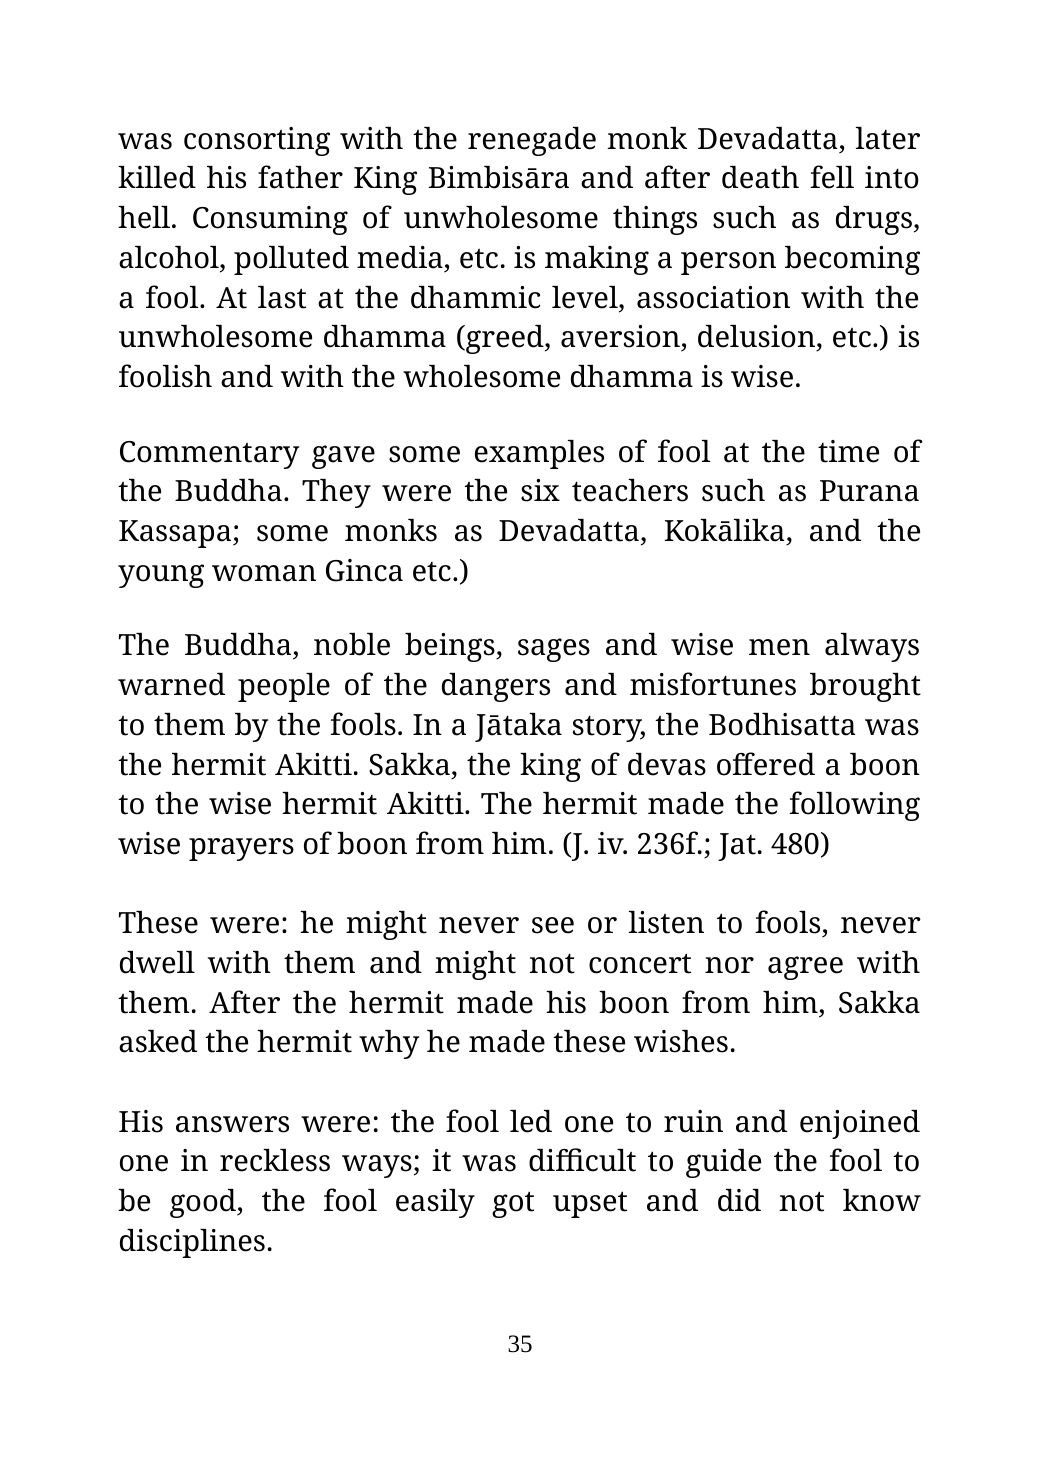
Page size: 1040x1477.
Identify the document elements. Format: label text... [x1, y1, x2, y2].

text The Buddha, noble beings, sages and wise men always warned people of the dangers and misfortunes brought to them by the fools. In a Jātaka story, the Bodhisatta was the hermit Akitti. Sakka, the king of devas offered a boon to the wise hermit Akitti. The hermit made the following wise prayers of boon from him. (J. iv. 236f.; Jat. 480) [118, 625, 922, 863]
text was consorting with the renegade monk Devadatta, later killed his father King Bimbisāra and after death fell into hell. Consuming of unwholesome things such as drugs, alcohol, polluted media, etc. is making a person becoming a fool. At last at the dhammic level, association with the unwholesome dhamma (greed, aversion, delusion, etc.) is foolish and with the wholesome dhamma is wise. [118, 118, 922, 396]
text Commentary gave some examples of fool at the time of the Buddha. They were the six teachers such as Purana Kassapa; some monks as Devadatta, Kokālika, and the young woman Ginca etc.) [118, 431, 922, 590]
text These were: he might never see or listen to fools, never dwell with them and might not concert nor agree with them. After the hermit made his boon from him, Sakka asked the hermit why he made these wishes. [118, 902, 922, 1061]
text His answers were: the fool led one to ruin and enjoined one in reckless ways; it was difficult to guide the fool to be good, the fool easily got upset and did not know disciplines. [118, 1101, 922, 1260]
